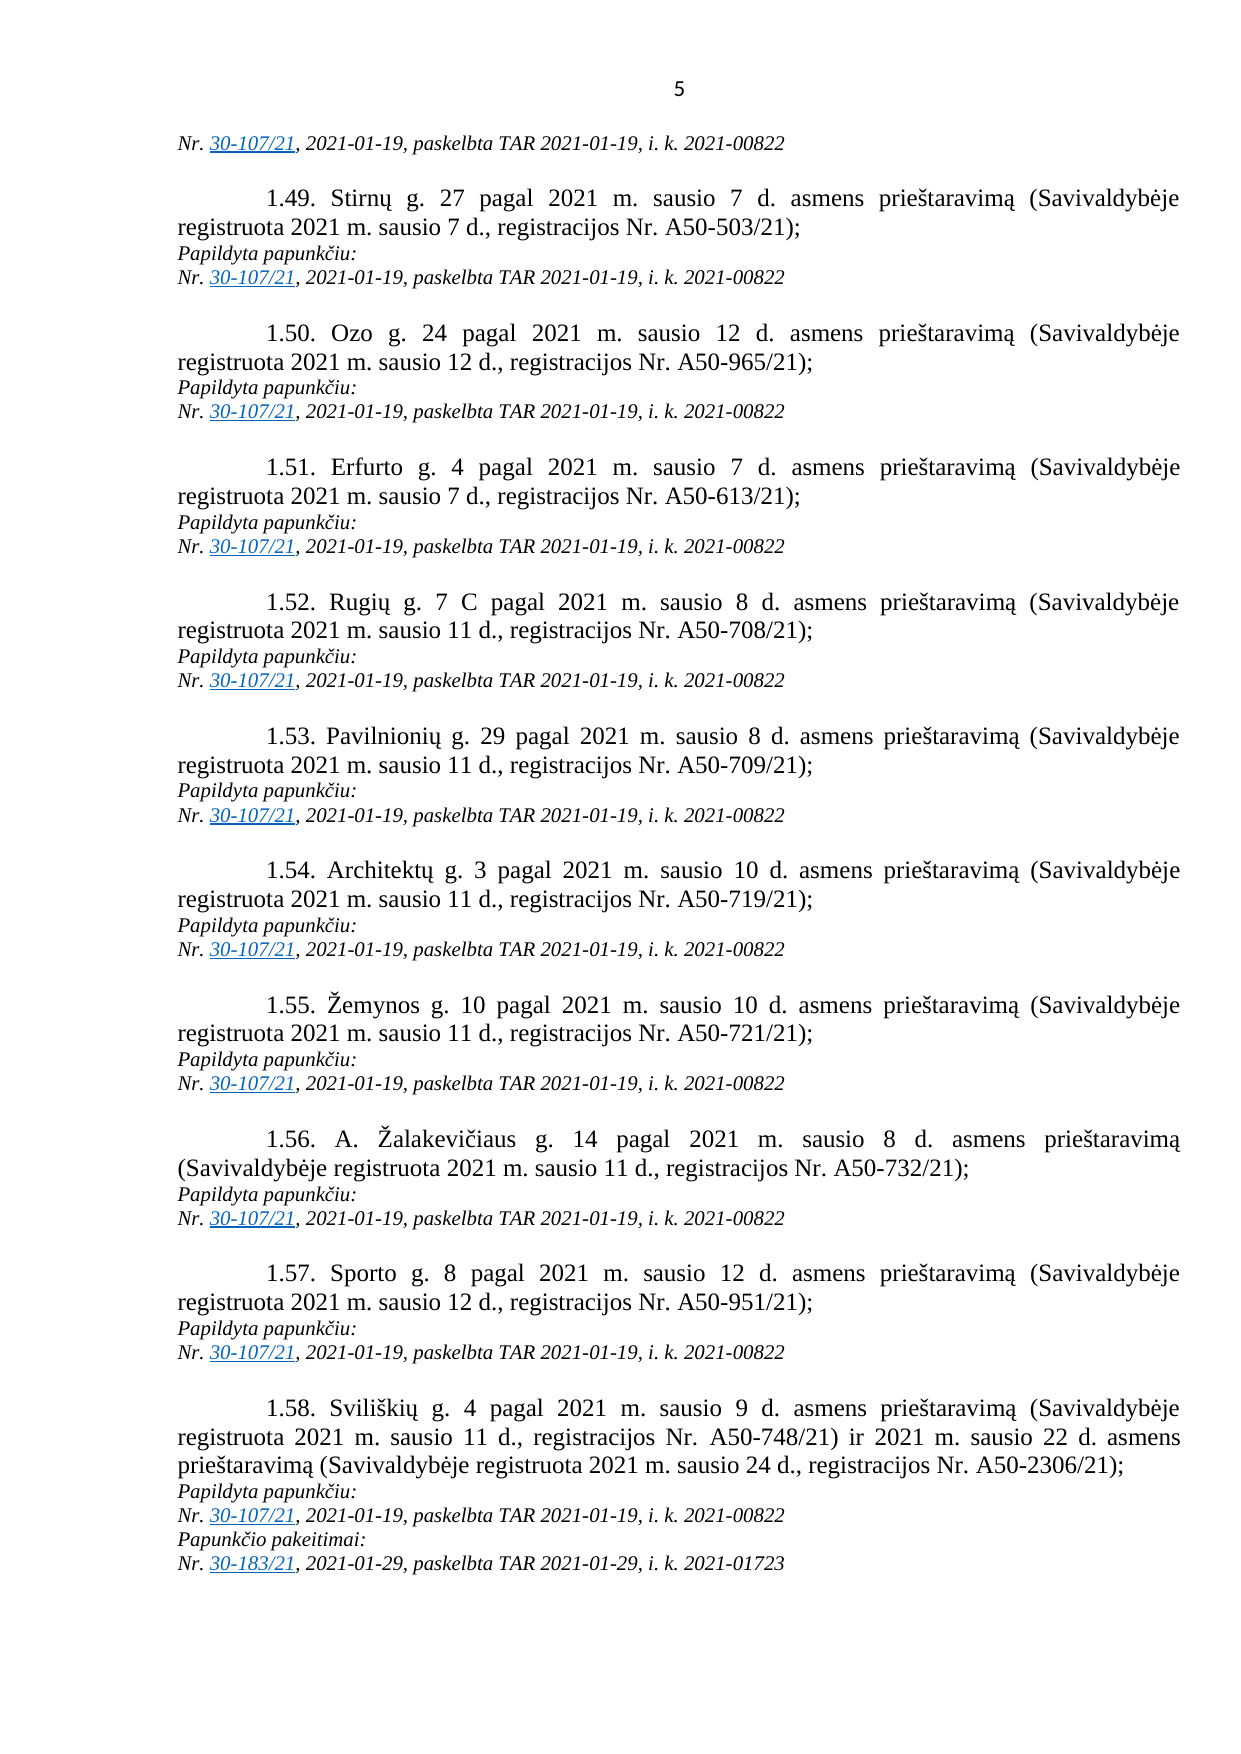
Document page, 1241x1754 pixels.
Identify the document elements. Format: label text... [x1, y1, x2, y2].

text 1.54. Architektų g. 3 pagal 2021 m. sausio 10 d. asmens prieštaravimą (Savivaldybėje registruota 2021 m. sausio 11 d., registracijos Nr. A50-719/21); [177, 855, 1181, 913]
text Papildyta papunkčiu: [177, 241, 1181, 265]
text Papildyta papunkčiu: [177, 1479, 1181, 1503]
text Nr. 30-107/21, 2021-01-19, paskelbta TAR 2021-01-19, i. k. 2021-00822 [177, 131, 1181, 155]
text Nr. 30-107/21, 2021-01-19, paskelbta TAR 2021-01-19, i. k. 2021-00822 [177, 668, 1181, 692]
text Papildyta papunkčiu: [177, 778, 1181, 802]
text Papildyta papunkčiu: [177, 1047, 1181, 1071]
text 1.52. Rugių g. 7 C pagal 2021 m. sausio 8 d. asmens prieštaravimą (Savivaldybėje registruota 2021 m. sausio 11 d., registracijos Nr. A50-708/21); [177, 587, 1181, 644]
text 1.57. Sporto g. 8 pagal 2021 m. sausio 12 d. asmens prieštaravimą (Savivaldybėje registruota 2021 m. sausio 12 d., registracijos Nr. A50-951/21); [177, 1258, 1181, 1316]
text Papildyta papunkčiu: [177, 913, 1181, 937]
text Papildyta papunkčiu: [177, 1182, 1181, 1206]
text 1.50. Ozo g. 24 pagal 2021 m. sausio 12 d. asmens prieštaravimą (Savivaldybėje registruota 2021 m. sausio 12 d., registracijos Nr. A50-965/21); [177, 318, 1181, 375]
text 1.55. Žemynos g. 10 pagal 2021 m. sausio 10 d. asmens prieštaravimą (Savivaldybėje registruota 2021 m. sausio 11 d., registracijos Nr. A50-721/21); [177, 990, 1181, 1047]
text Nr. 30-107/21, 2021-01-19, paskelbta TAR 2021-01-19, i. k. 2021-00822 [177, 1340, 1181, 1364]
text 1.58. Sviliškių g. 4 pagal 2021 m. sausio 9 d. asmens prieštaravimą (Savivaldybėje registruota 2021 m. sausio 11 d., registracijos Nr. A50-748/21) ir 2021 m. sausio 22 d. asmens prieštaravimą (Savivaldybėje registruota 2021 m. sausio 24 d., registracijos Nr. A50-2306/21); [177, 1393, 1181, 1479]
text 1.49. Stirnų g. 27 pagal 2021 m. sausio 7 d. asmens prieštaravimą (Savivaldybėje registruota 2021 m. sausio 7 d., registracijos Nr. A50-503/21); [177, 183, 1181, 241]
text Nr. 30-107/21, 2021-01-19, paskelbta TAR 2021-01-19, i. k. 2021-00822 [177, 534, 1181, 558]
text Nr. 30-107/21, 2021-01-19, paskelbta TAR 2021-01-19, i. k. 2021-00822 [177, 1071, 1181, 1095]
text 1.56. A. Žalakevičiaus g. 14 pagal 2021 m. sausio 8 d. asmens prieštaravimą (Savivaldybėje registruota 2021 m. sausio 11 d., registracijos Nr. A50-732/21); [177, 1124, 1181, 1182]
text Papildyta papunkčiu: [177, 1316, 1181, 1340]
text Papildyta papunkčiu: [177, 510, 1181, 534]
text 1.53. Pavilnionių g. 29 pagal 2021 m. sausio 8 d. asmens prieštaravimą (Savivaldybėje registruota 2021 m. sausio 11 d., registracijos Nr. A50-709/21); [177, 721, 1181, 778]
text Papildyta papunkčiu: [177, 644, 1181, 668]
text Nr. 30-107/21, 2021-01-19, paskelbta TAR 2021-01-19, i. k. 2021-00822 [177, 399, 1181, 423]
text Nr. 30-107/21, 2021-01-19, paskelbta TAR 2021-01-19, i. k. 2021-00822 [177, 1503, 1181, 1527]
text Nr. 30-107/21, 2021-01-19, paskelbta TAR 2021-01-19, i. k. 2021-00822 [177, 937, 1181, 961]
text Nr. 30-107/21, 2021-01-19, paskelbta TAR 2021-01-19, i. k. 2021-00822 [177, 265, 1181, 289]
text Nr. 30-107/21, 2021-01-19, paskelbta TAR 2021-01-19, i. k. 2021-00822 [177, 802, 1181, 827]
text Nr. 30-107/21, 2021-01-19, paskelbta TAR 2021-01-19, i. k. 2021-00822 [177, 1206, 1181, 1230]
text 1.51. Erfurto g. 4 pagal 2021 m. sausio 7 d. asmens prieštaravimą (Savivaldybėje registruota 2021 m. sausio 7 d., registracijos Nr. A50-613/21); [177, 452, 1181, 510]
text Papildyta papunkčiu: [177, 375, 1181, 399]
text Papunkčio pakeitimai: [177, 1527, 1181, 1551]
text Nr. 30-183/21, 2021-01-29, paskelbta TAR 2021-01-29, i. k. 2021-01723 [177, 1551, 1181, 1575]
